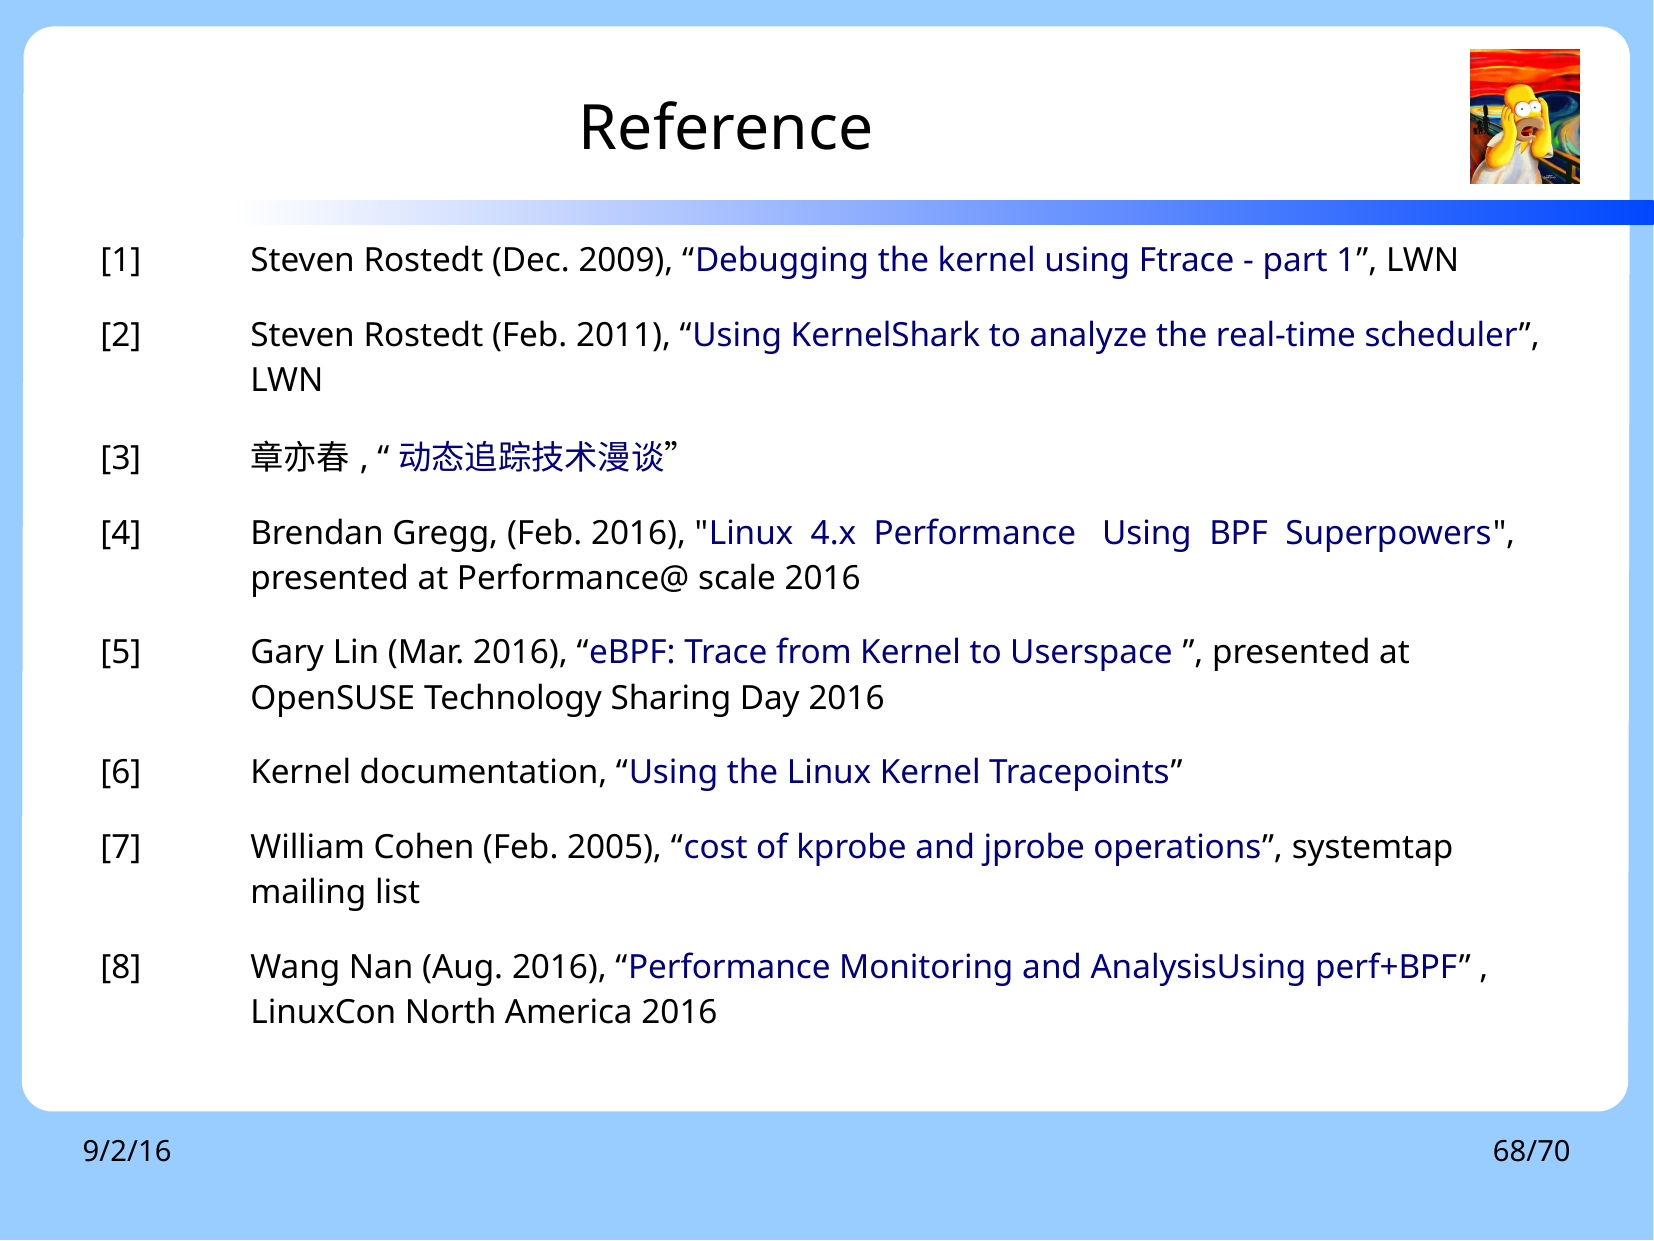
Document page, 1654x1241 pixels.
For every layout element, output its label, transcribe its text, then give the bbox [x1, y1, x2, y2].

list Steven Rostedt (Dec. 2009), “Debugging the kernel using Ftrace - part 1”, LWN Steven Rostedt (Feb. 2011), “Using KernelShark to analyze the real-time scheduler”, LWN 章亦春, “动态追踪技术漫谈” Brendan Gregg, (Feb. 2016), "Linux 4.x Performance Using BPF Superpowers", presented at Performance@ scale 2016 Gary Lin (Mar. 2016), “eBPF: Trace from Kernel to Userspace ”, presented at OpenSUSE Technology Sharing Day 2016 Kernel documentation, “Using the Linux Kernel Tracepoints” William Cohen (Feb. 2005), “cost of kprobe and jprobe operations”, systemtap mailing list Wang Nan (Aug. 2016), “Performance Monitoring and AnalysisUsing perf+BPF” , LinuxCon North America 2016 [82, 236, 1571, 1055]
title Reference [82, 49, 1371, 201]
picture [1470, 49, 1580, 184]
